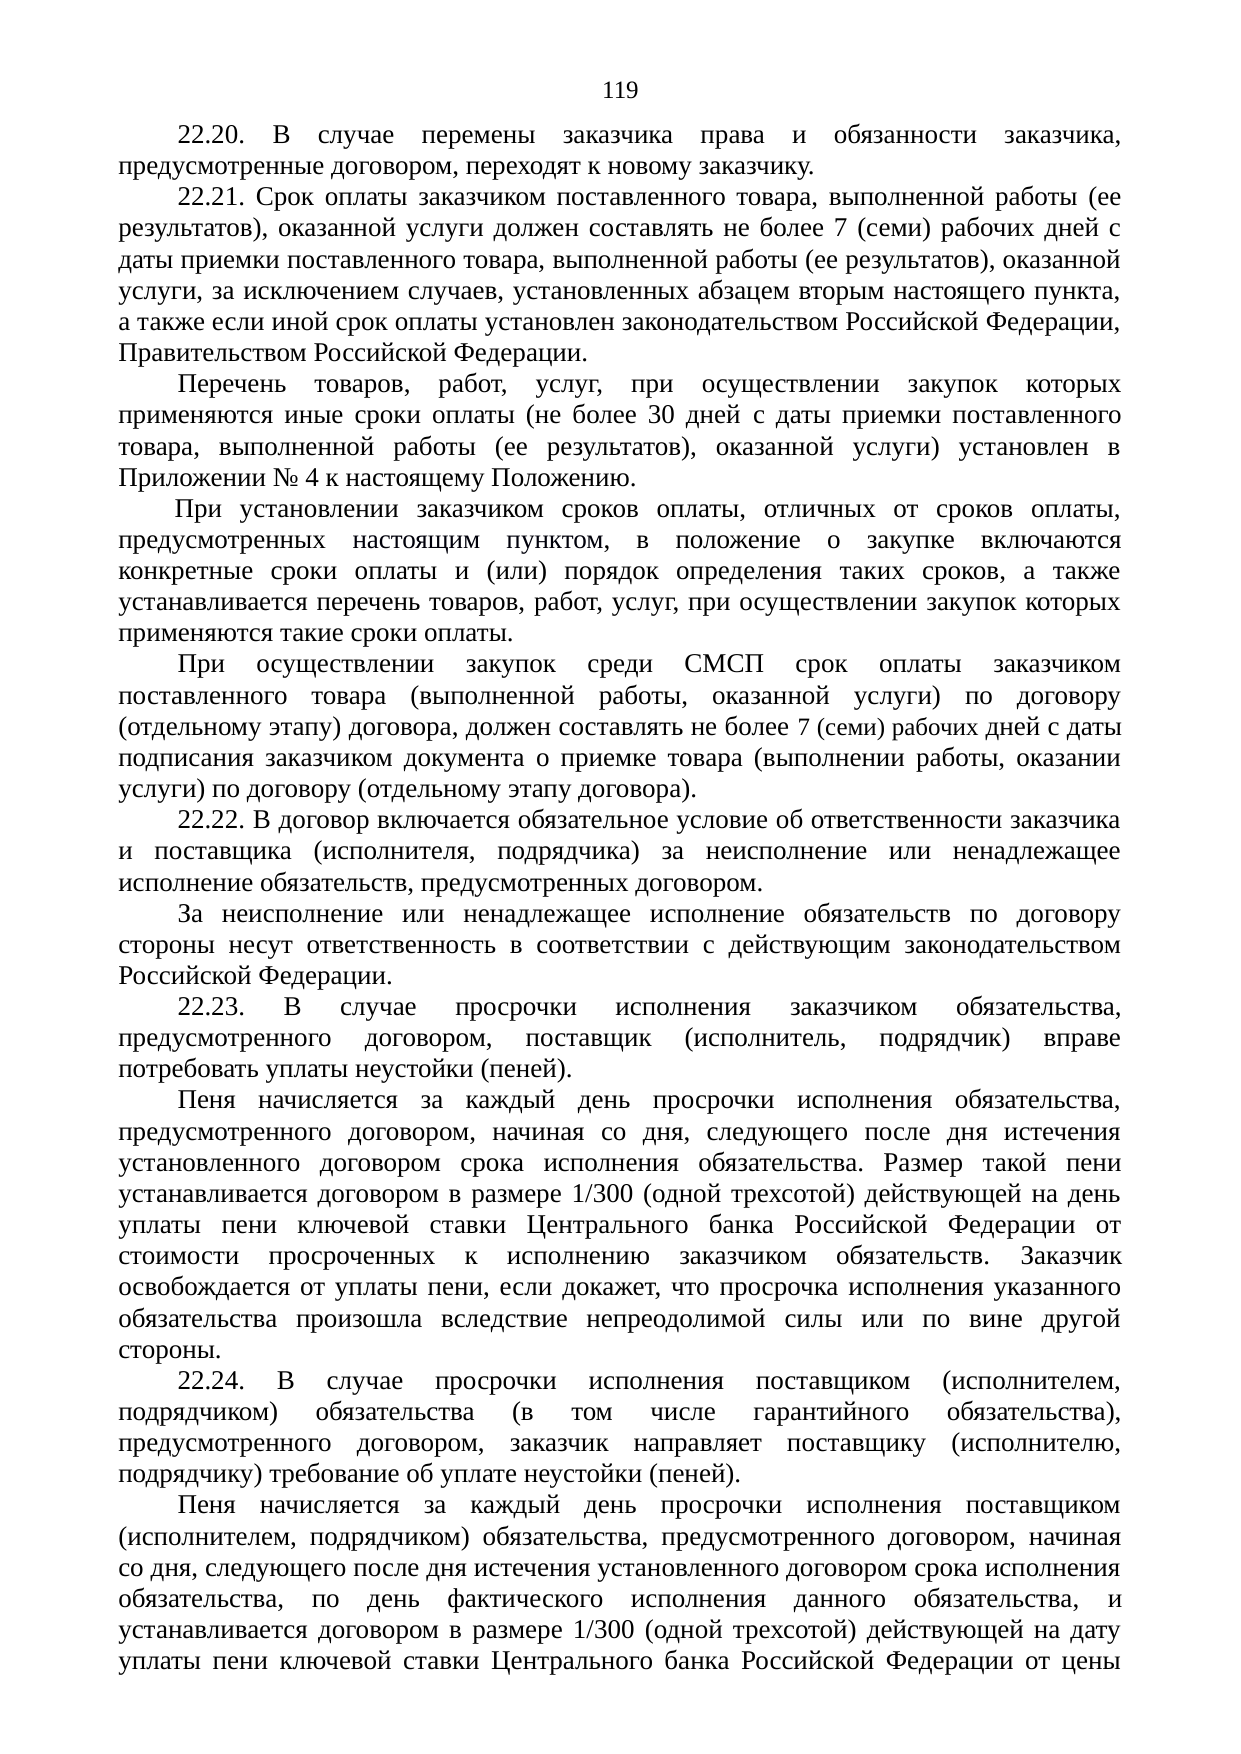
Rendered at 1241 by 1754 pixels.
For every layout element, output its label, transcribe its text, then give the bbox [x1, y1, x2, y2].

text Перечень товаров, работ, услуг, при осуществлении закупок которых применяются иные сроки оплаты (не более 30 дней с даты приемки поставленного товара, выполненной работы (ее результатов), оказанной услуги) установлен в Приложении № 4 к настоящему Положению. [118, 367, 1122, 492]
text При осуществлении закупок среди СМСП срок оплаты заказчиком поставленного товара (выполненной работы, оказанной услуги) по договору (отдельному этапу) договора, должен составлять не более 7 (семи) рабочих дней с даты подписания заказчиком документа о приемке товара (выполнении работы, оказании услуги) по договору (отдельному этапу договора). [118, 648, 1122, 803]
text 22.20. В случае перемены заказчика права и обязанности заказчика, предусмотренные договором, переходят к новому заказчику. [118, 118, 1122, 180]
text При установлении заказчиком сроков оплаты, отличных от сроков оплаты, предусмотренных настоящим пунктом, в положение о закупке включаются конкретные сроки оплаты и (или) порядок определения таких сроков, а также устанавливается перечень товаров, работ, услуг, при осуществлении закупок которых применяются такие сроки оплаты. [118, 492, 1122, 648]
text 22.21. Срок оплаты заказчиком поставленного товара, выполненной работы (ее результатов), оказанной услуги должен составлять не более 7 (семи) рабочих дней с даты приемки поставленного товара, выполненной работы (ее результатов), оказанной услуги, за исключением случаев, установленных абзацем вторым настоящего пункта, а также если иной срок оплаты установлен законодательством Российской Федерации, Правительством Российской Федерации. [118, 180, 1122, 367]
text 22.23. В случае просрочки исполнения заказчиком обязательства, предусмотренного договором, поставщик (исполнитель, подрядчик) вправе потребовать уплаты неустойки (пеней). [118, 990, 1122, 1084]
text 22.22. В договор включается обязательное условие об ответственности заказчика и поставщика (исполнителя, подрядчика) за неисполнение или ненадлежащее исполнение обязательств, предусмотренных договором. [118, 803, 1122, 897]
text Пеня начисляется за каждый день просрочки исполнения поставщиком (исполнителем, подрядчиком) обязательства, предусмотренного договором, начиная со дня, следующего после дня истечения установленного договором срока исполнения обязательства, по день фактического исполнения данного обязательства, и устанавливается договором в размере 1/300 (одной трехсотой) действующей на дату уплаты пени ключевой ставки Центрального банка Российской Федерации от цены [118, 1488, 1122, 1675]
text Пеня начисляется за каждый день просрочки исполнения обязательства, предусмотренного договором, начиная со дня, следующего после дня истечения установленного договором срока исполнения обязательства. Размер такой пени устанавливается договором в размере 1/300 (одной трехсотой) действующей на день уплаты пени ключевой ставки Центрального банка Российской Федерации от стоимости просроченных к исполнению заказчиком обязательств. Заказчик освобождается от уплаты пени, если докажет, что просрочка исполнения указанного обязательства произошла вследствие непреодолимой силы или по вине другой стороны. [118, 1084, 1122, 1364]
text За неисполнение или ненадлежащее исполнение обязательств по договору стороны несут ответственность в соответствии с действующим законодательством Российской Федерации. [118, 897, 1122, 990]
text 22.24. В случае просрочки исполнения поставщиком (исполнителем, подрядчиком) обязательства (в том числе гарантийного обязательства), предусмотренного договором, заказчик направляет поставщику (исполнителю, подрядчику) требование об уплате неустойки (пеней). [118, 1364, 1122, 1488]
